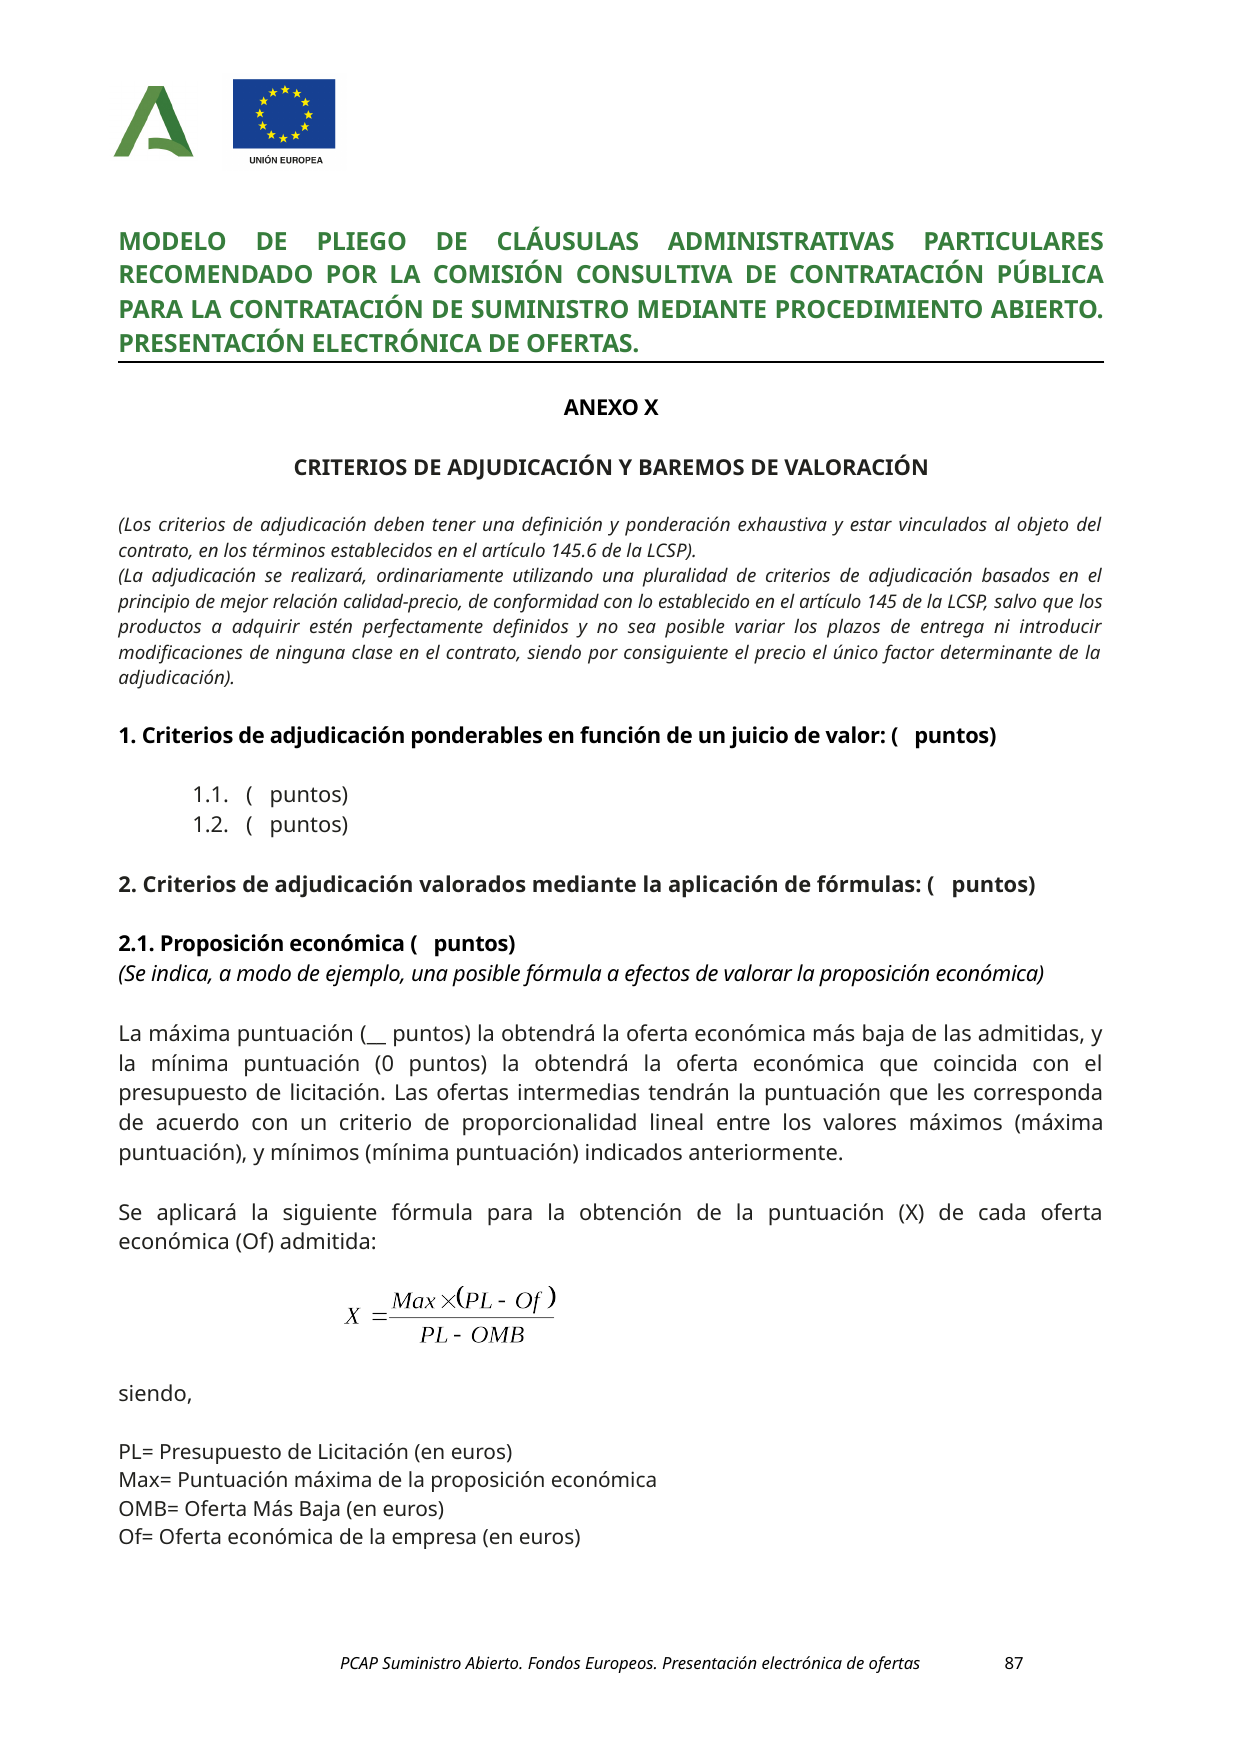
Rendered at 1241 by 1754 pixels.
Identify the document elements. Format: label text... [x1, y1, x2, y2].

text 2.1. Proposición económica ( puntos) [118, 928, 1104, 958]
text 1. Criterios de adjudicación ponderables en función de un juicio de valor: ( puntos) [118, 720, 1104, 750]
text Se aplicará la siguiente fórmula para la obtención de la puntuación (X) de cada oferta económica (Of) admitida: [118, 1197, 1104, 1256]
text Max= Puntuación máxima de la proposición económica [118, 1466, 1104, 1494]
picture [109, 81, 198, 161]
text Of= Oferta económica de la empresa (en euros) [118, 1522, 1104, 1551]
text CRITERIOS DE ADJUDICACIÓN Y BAREMOS DE VALORACIÓN [118, 452, 1104, 482]
text La máxima puntuación (__ puntos) la obtendrá la oferta económica más baja de las admitidas, y la mínima puntuación (0 puntos) la obtendrá la oferta económica que coincida con el presupuesto de licitación. Las ofertas intermedias tendrán la puntuación que les corresponda de acuerdo con un criterio de proporcionalidad lineal entre los valores máximos (máxima puntuación), y mínimos (mínima puntuación) indicados anteriormente. [118, 1018, 1104, 1167]
picture [221, 73, 347, 171]
list MODELO DE PLIEGO DE CLÁUSULAS ADMINISTRATIVAS PARTICULARES RECOMENDADO POR LA COMISIÓN CONSULTIVA DE CONTRATACIÓN PÚBLICA PARA LA CONTRATACIÓN DE SUMINISTRO MEDIANTE PROCEDIMIENTO ABIERTO. PRESENTACIÓN ELECTRÓNICA DE OFERTAS. [118, 223, 1104, 361]
text PL= Presupuesto de Licitación (en euros) [118, 1437, 1104, 1466]
text 2. Criterios de adjudicación valorados mediante la aplicación de fórmulas: ( puntos) [118, 869, 1104, 899]
text (Los criterios de adjudicación deben tener una definición y ponderación exhaustiva y estar vinculados al objeto del contrato, en los términos establecidos en el artículo 145.6 de la LCSP). [118, 511, 1104, 562]
text ANEXO X [118, 392, 1104, 422]
text (La adjudicación se realizará, ordinariamente utilizando una pluralidad de criterios de adjudicación basados en el principio de mejor relación calidad-precio, de conformidad con lo establecido en el artículo 145 de la LCSP, salvo que los productos a adquirir estén perfectamente definidos y no sea posible variar los plazos de entrega ni introducir modificaciones de ninguna clase en el contrato, siendo por consiguiente el precio el único factor determinante de la adjudicación). [118, 562, 1104, 690]
text 1.1. ( puntos) [118, 779, 1104, 809]
text OMB= Oferta Más Baja (en euros) [118, 1494, 1104, 1522]
text siendo, [118, 1378, 1104, 1407]
text 1.2. ( puntos) [118, 809, 1104, 839]
text (Se indica, a modo de ejemplo, una posible fórmula a efectos de valorar la proposición económica) [118, 958, 1104, 988]
